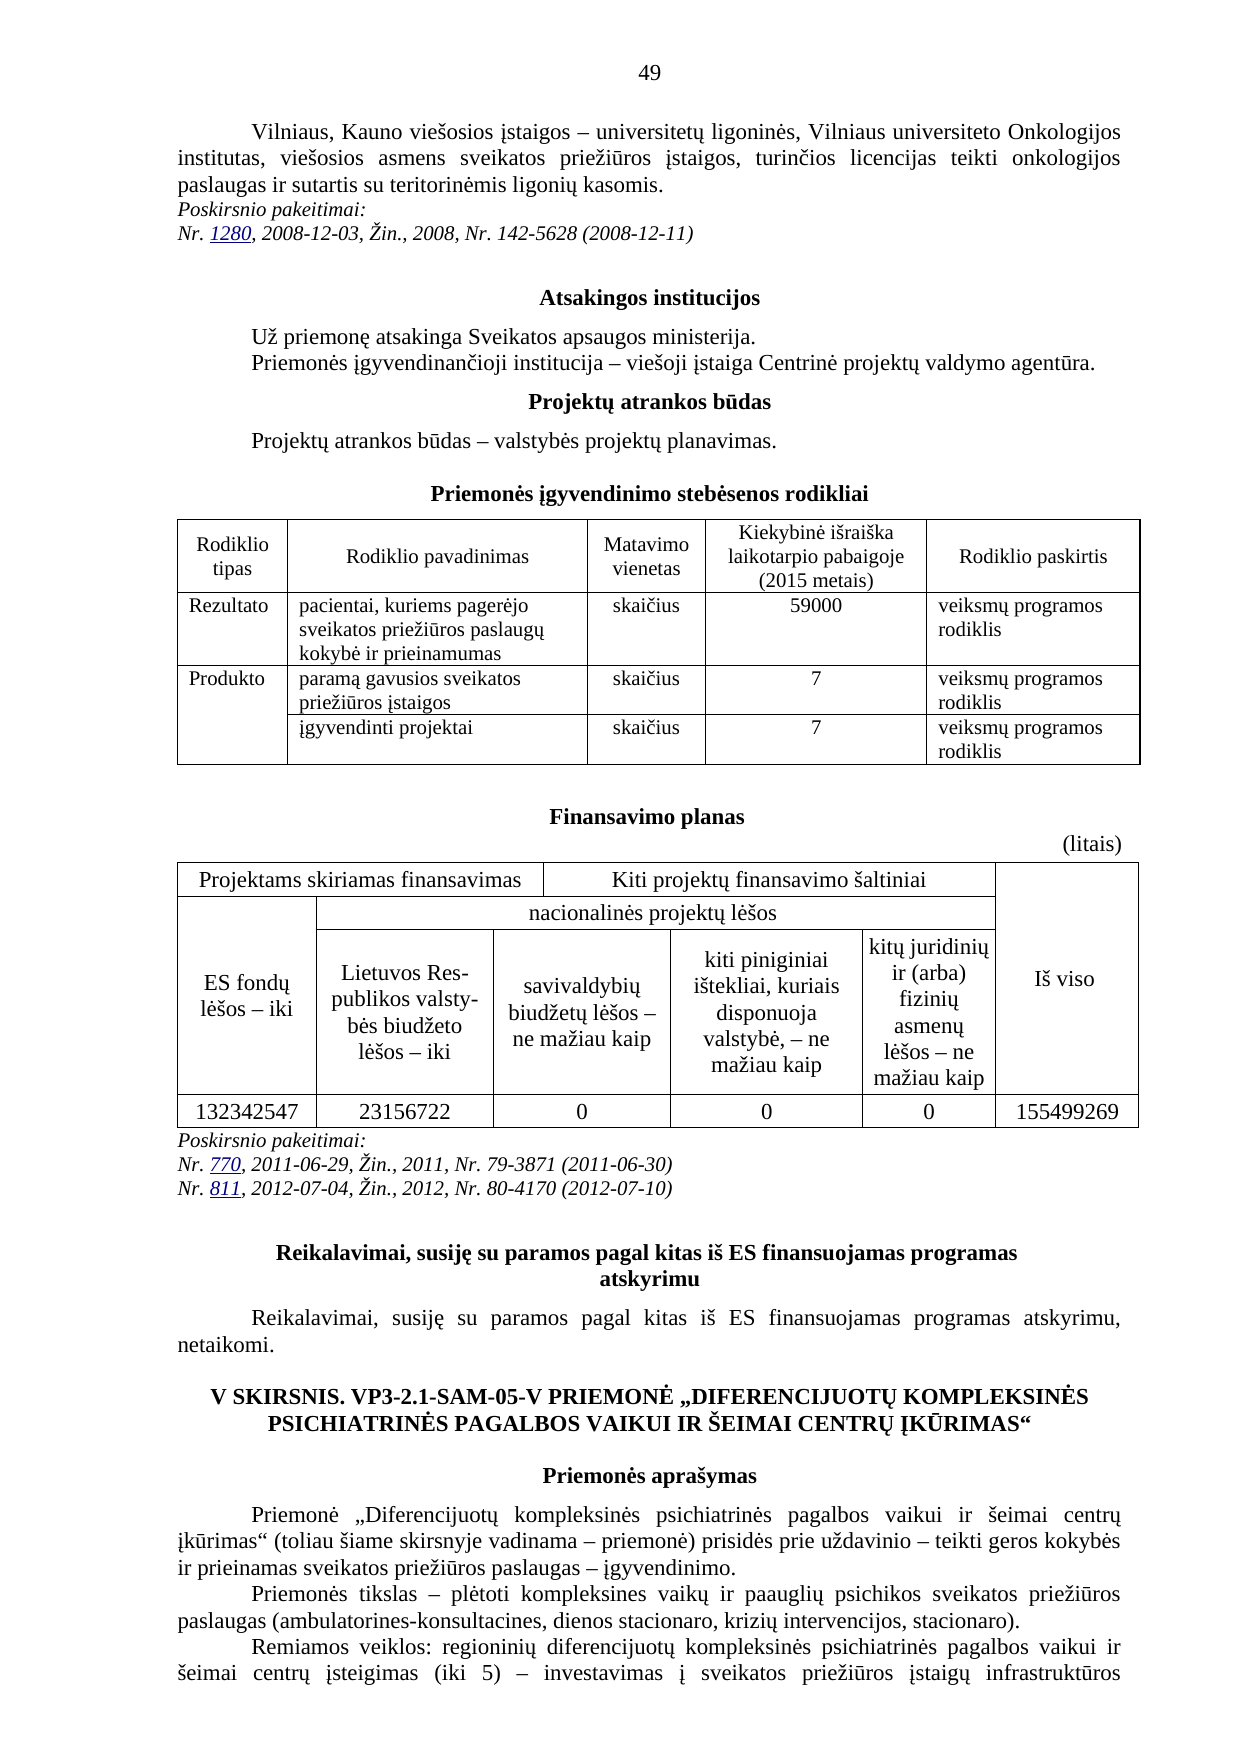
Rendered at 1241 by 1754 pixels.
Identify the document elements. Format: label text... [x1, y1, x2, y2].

table_cell 155499269 [996, 1095, 1138, 1127]
table_cell veiksmų programos rodiklis [927, 593, 1139, 665]
table_cell paramą gavusios sveikatos priežiūros įstaigos [288, 666, 587, 714]
text Priemonės tikslas – plėtoti kompleksines vaikų ir paauglių psichikos sveikatos priežiūros paslaugas (ambulatorines-konsultacines, dienos stacionaro, krizių intervencijos, stacionaro). [177, 1580, 1122, 1633]
table_header Rodiklio pavadinimas [288, 520, 587, 592]
text Priemonės aprašymas [177, 1462, 1122, 1489]
text (litais) [177, 830, 1122, 856]
table_cell savivaldybių biudžetų lėšos – ne mažiau kaip [494, 930, 670, 1094]
text Projektų atrankos būdas – valstybės projektų planavimas. [177, 427, 1122, 453]
table_header Iš viso [996, 863, 1138, 1094]
table_cell kitų juridinių ir (arba) fizinių asmenų lėšos – ne mažiau kaip [863, 930, 995, 1094]
table_cell ES fondų lėšos – iki [178, 897, 316, 1094]
text Vilniaus, Kauno viešosios įstaigos – universitetų ligoninės, Vilniaus universiteto Onkologijos institutas, viešosios asmens sveikatos priežiūros įstaigos, turinčios licencijas teikti onkologijos paslaugas ir sutartis su teritorinėmis ligonių kasomis. [177, 118, 1122, 197]
table_header Projektams skiriamas finansavimas [178, 863, 543, 896]
table_cell 7 [706, 715, 926, 763]
text Remiamos veiklos: regioninių diferencijuotų kompleksinės psichiatrinės pagalbos vaikui ir šeimai centrų įsteigimas (iki 5) – investavimas į sveikatos priežiūros įstaigų infrastruktūros [177, 1633, 1122, 1686]
table_cell kiti piniginiai ištekliai, kuriais disponuoja valstybė, – ne mažiau kaip [671, 930, 862, 1094]
table_cell 0 [671, 1095, 862, 1127]
text Reikalavimai, susiję su paramos pagal kitas iš ES finansuojamas programas atskyrimu [177, 1239, 1122, 1292]
text Priemonė „Diferencijuotų kompleksinės psichiatrinės pagalbos vaikui ir šeimai centrų įkūrimas“ (toliau šiame skirsnyje vadinama – priemonė) prisidės prie uždavinio – teikti geros kokybės ir prieinamas sveikatos priežiūros paslaugas – įgyvendinimo. [177, 1501, 1122, 1580]
table_cell Produkto [178, 666, 287, 763]
table_header Kiekybinė išraiška laikotarpio pabaigoje (2015 metais) [706, 520, 926, 592]
table_cell Lietuvos Res­publikos valsty­bės biudžeto lėšos – iki [317, 930, 493, 1094]
text Poskirsnio pakeitimai: [177, 197, 1122, 221]
table_cell įgyvendinti projektai [288, 715, 587, 763]
text Priemonės įgyvendinančioji institucija – viešoji įstaiga Centrinė projektų valdymo agentūra. [177, 349, 1122, 376]
table_cell veiksmų programos rodiklis [927, 666, 1139, 714]
table_cell 0 [494, 1095, 670, 1127]
table_cell skaičius [588, 715, 705, 763]
text Už priemonę atsakinga Sveikatos apsaugos ministerija. [177, 323, 1122, 349]
table_cell 59000 [706, 593, 926, 665]
text Nr. 770, 2011-06-29, Žin., 2011, Nr. 79-3871 (2011-06-30) [177, 1152, 1122, 1176]
table_cell 23156722 [317, 1095, 493, 1127]
text Poskirsnio pakeitimai: [177, 1128, 1122, 1152]
table_cell skaičius [588, 666, 705, 714]
table_header Rodiklio tipas [178, 520, 287, 592]
table_cell pacientai, kuriems pagerėjo sveikatos priežiūros paslaugų kokybė ir prieinamumas [288, 593, 587, 665]
text Priemonės įgyvendinimo stebėsenos rodikliai [177, 480, 1122, 506]
table_header Matavimo vienetas [588, 520, 705, 592]
text Projektų atrankos būdas [177, 388, 1122, 414]
table_cell 7 [706, 666, 926, 714]
table_cell 132342547 [178, 1095, 316, 1127]
table_header Rodiklio paskirtis [927, 520, 1139, 592]
table_cell skaičius [588, 593, 705, 665]
table_cell Rezultato [178, 593, 287, 665]
table_header Kiti projektų finansavimo šaltiniai [544, 863, 995, 896]
text Reikalavimai, susiję su paramos pagal kitas iš ES finansuojamas programas atskyrimu, netaikomi. [177, 1304, 1122, 1357]
text Nr. 1280, 2008-12-03, Žin., 2008, Nr. 142-5628 (2008-12-11) [177, 221, 1122, 245]
table_cell nacionalinės projektų lėšos [317, 897, 995, 929]
table_cell veiksmų programos rodiklis [927, 715, 1139, 763]
text Nr. 811, 2012-07-04, Žin., 2012, Nr. 80-4170 (2012-07-10) [177, 1176, 1122, 1200]
table_cell 0 [863, 1095, 995, 1127]
subtitle V SKIRSNIS. VP3-2.1-SAM-05-V PRIEMONĖ „DIFERENCIJUOTŲ KOMPLEKSINĖS PSICHIATRINĖS PAGALBOS VAIKUI IR ŠEIMAI CENTRŲ ĮKŪRIMAS“ [177, 1383, 1122, 1436]
text Atsakingos institucijos [177, 284, 1122, 311]
text Finansavimo planas [177, 803, 1122, 830]
